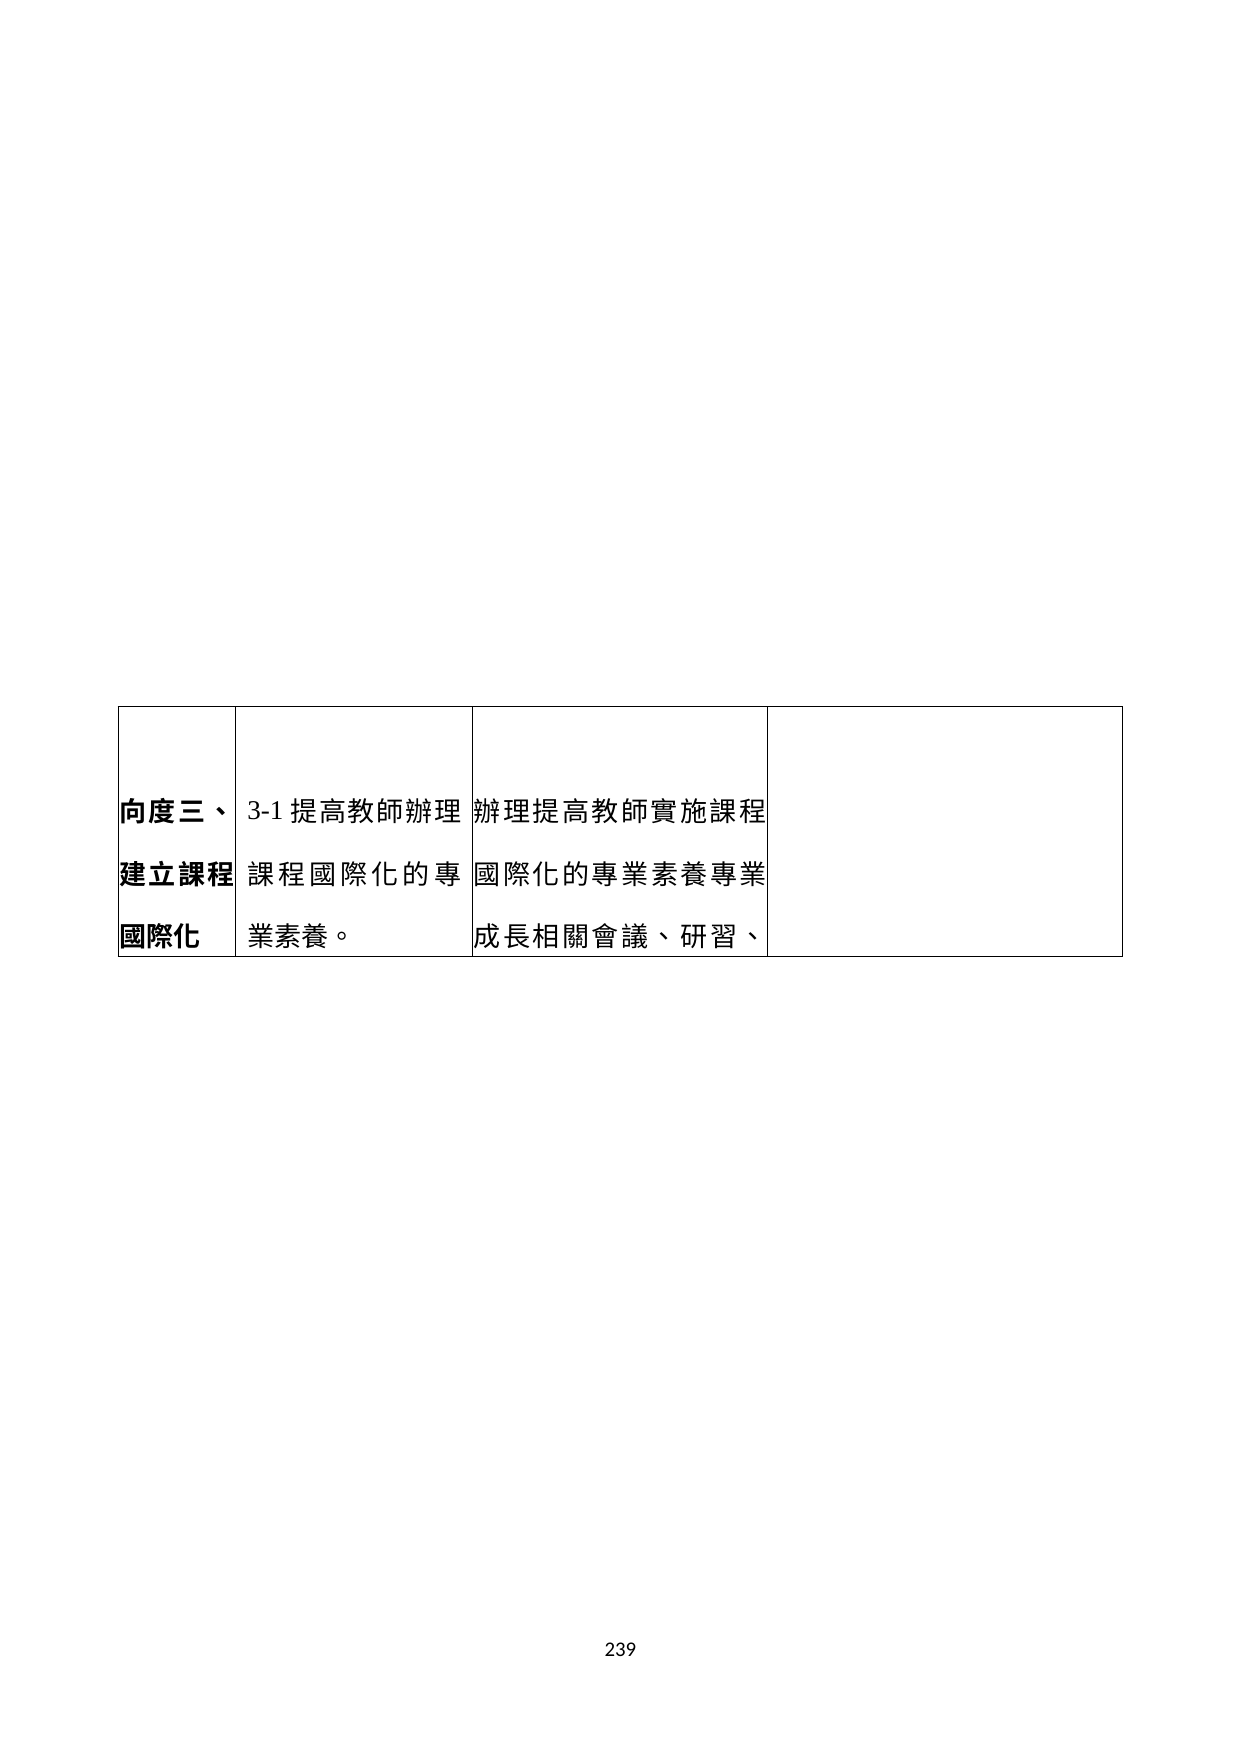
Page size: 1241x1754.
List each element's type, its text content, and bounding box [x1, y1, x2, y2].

table_cell [768, 707, 1122, 956]
table_cell 辦理提高教師實施課程國際化的專業素養專業成長相關會議、研習、 [473, 707, 767, 956]
table_cell 3-1提高教師辦理課程國際化的專業素養。 [236, 707, 472, 956]
table_cell 向度三、建立課程國際化 [119, 707, 235, 956]
